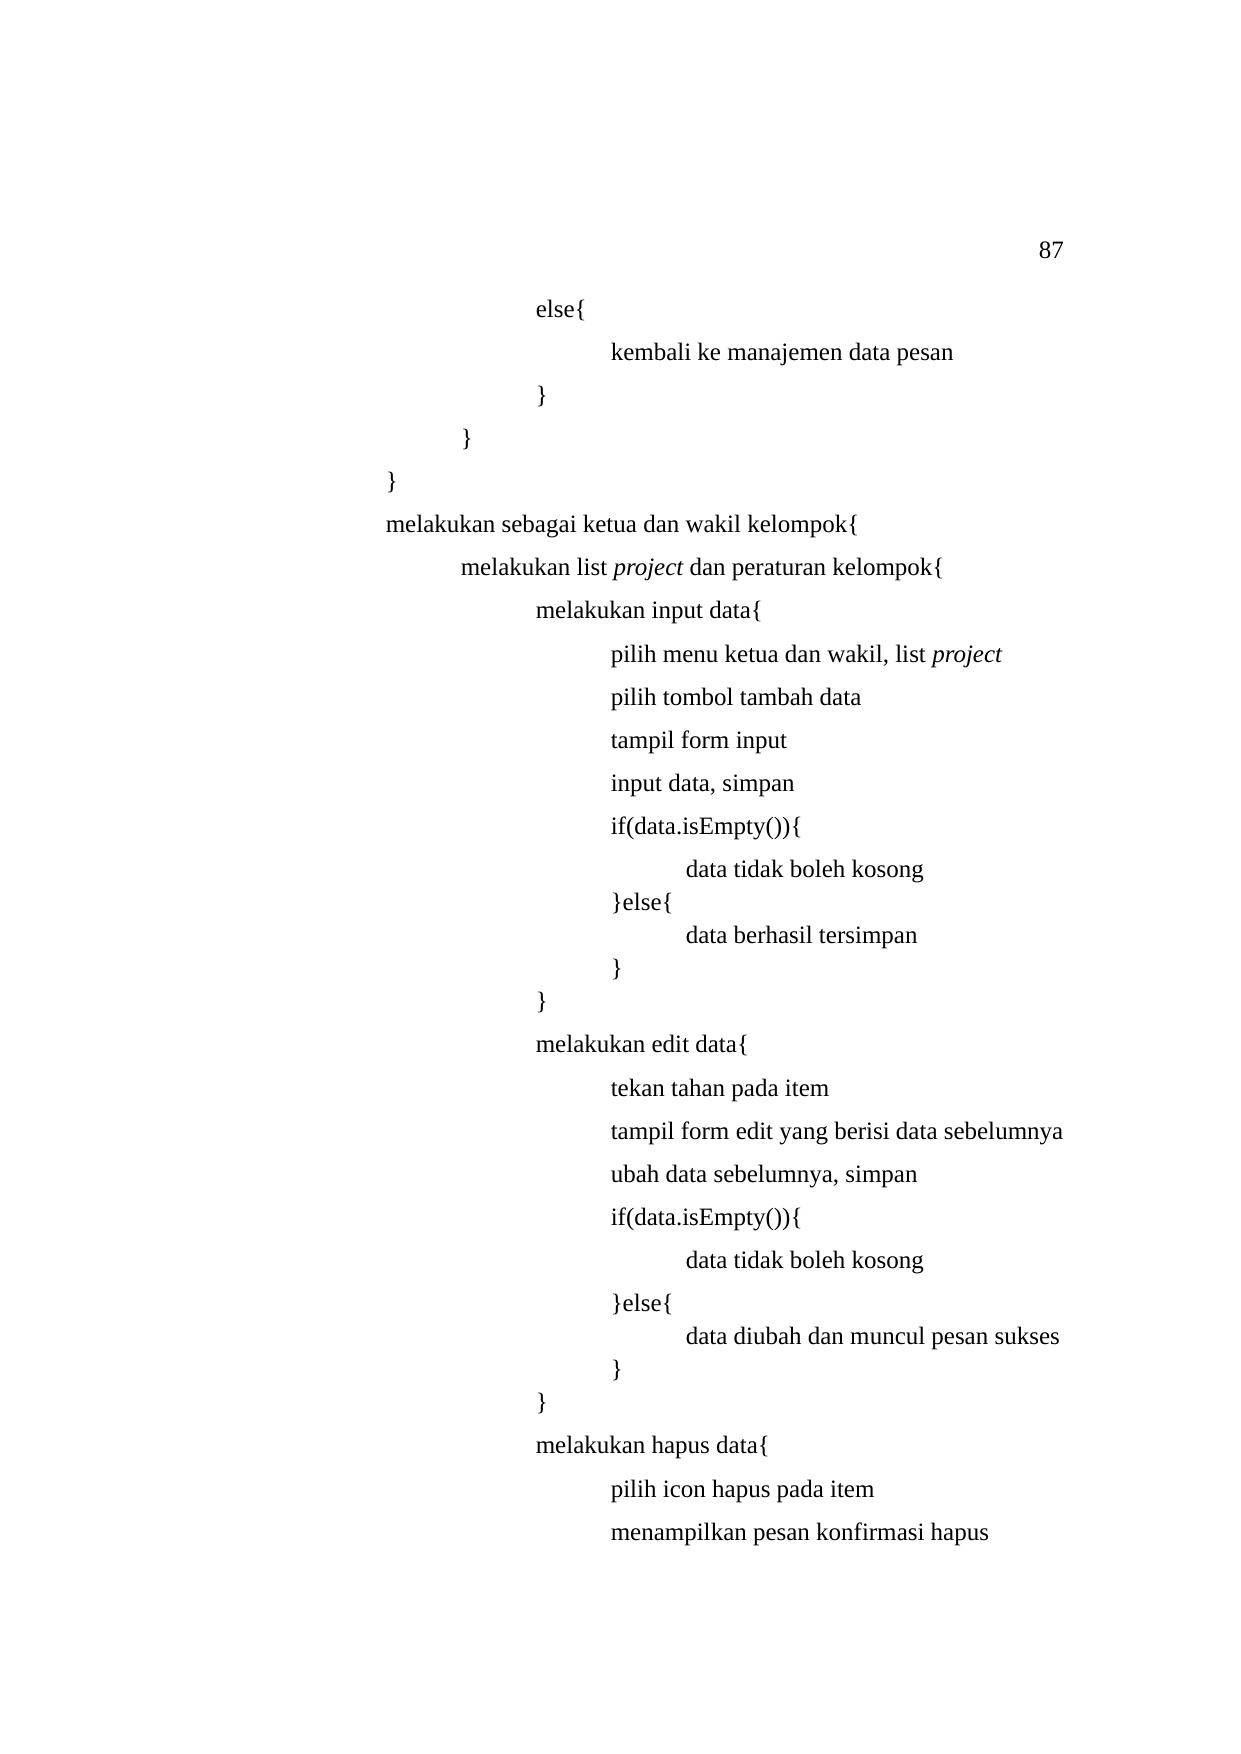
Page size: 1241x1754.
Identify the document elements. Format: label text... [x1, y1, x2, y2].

text melakukan list project dan peraturan kelompok{ [329, 552, 1063, 581]
text melakukan edit data{ [329, 1029, 1063, 1058]
text } [329, 423, 1063, 452]
text tekan tahan pada item [329, 1073, 1063, 1101]
text } [329, 380, 1063, 409]
text data tidak boleh kosong [329, 854, 1063, 883]
text } [329, 986, 1063, 1015]
text pilih menu ketua dan wakil, list project [329, 639, 1063, 667]
text pilih icon hapus pada item [329, 1474, 1063, 1502]
text melakukan hapus data{ [329, 1431, 1063, 1459]
text else{ [329, 294, 1063, 322]
text melakukan sebagai ketua dan wakil kelompok{ [329, 509, 1063, 538]
text if(data.isEmpty()){ [329, 811, 1063, 840]
text } [329, 466, 1063, 495]
text data tidak boleh kosong [329, 1245, 1063, 1274]
text tampil form input [329, 725, 1063, 754]
text kembali ke manajemen data pesan [329, 337, 1063, 366]
text } [329, 1387, 1063, 1416]
text }else{ [329, 887, 1063, 916]
text if(data.isEmpty()){ [329, 1202, 1063, 1231]
text } [329, 1354, 1063, 1383]
text } [329, 953, 1063, 982]
text }else{ [329, 1288, 1063, 1317]
text pilih tombol tambah data [329, 682, 1063, 711]
text tampil form edit yang berisi data sebelumnya [329, 1116, 1063, 1144]
text data diubah dan muncul pesan sukses [329, 1321, 1063, 1350]
text menampilkan pesan konfirmasi hapus [329, 1517, 1063, 1546]
text input data, simpan [329, 768, 1063, 797]
text data berhasil tersimpan [329, 920, 1063, 949]
text melakukan input data{ [329, 596, 1063, 624]
text ubah data sebelumnya, simpan [329, 1159, 1063, 1188]
